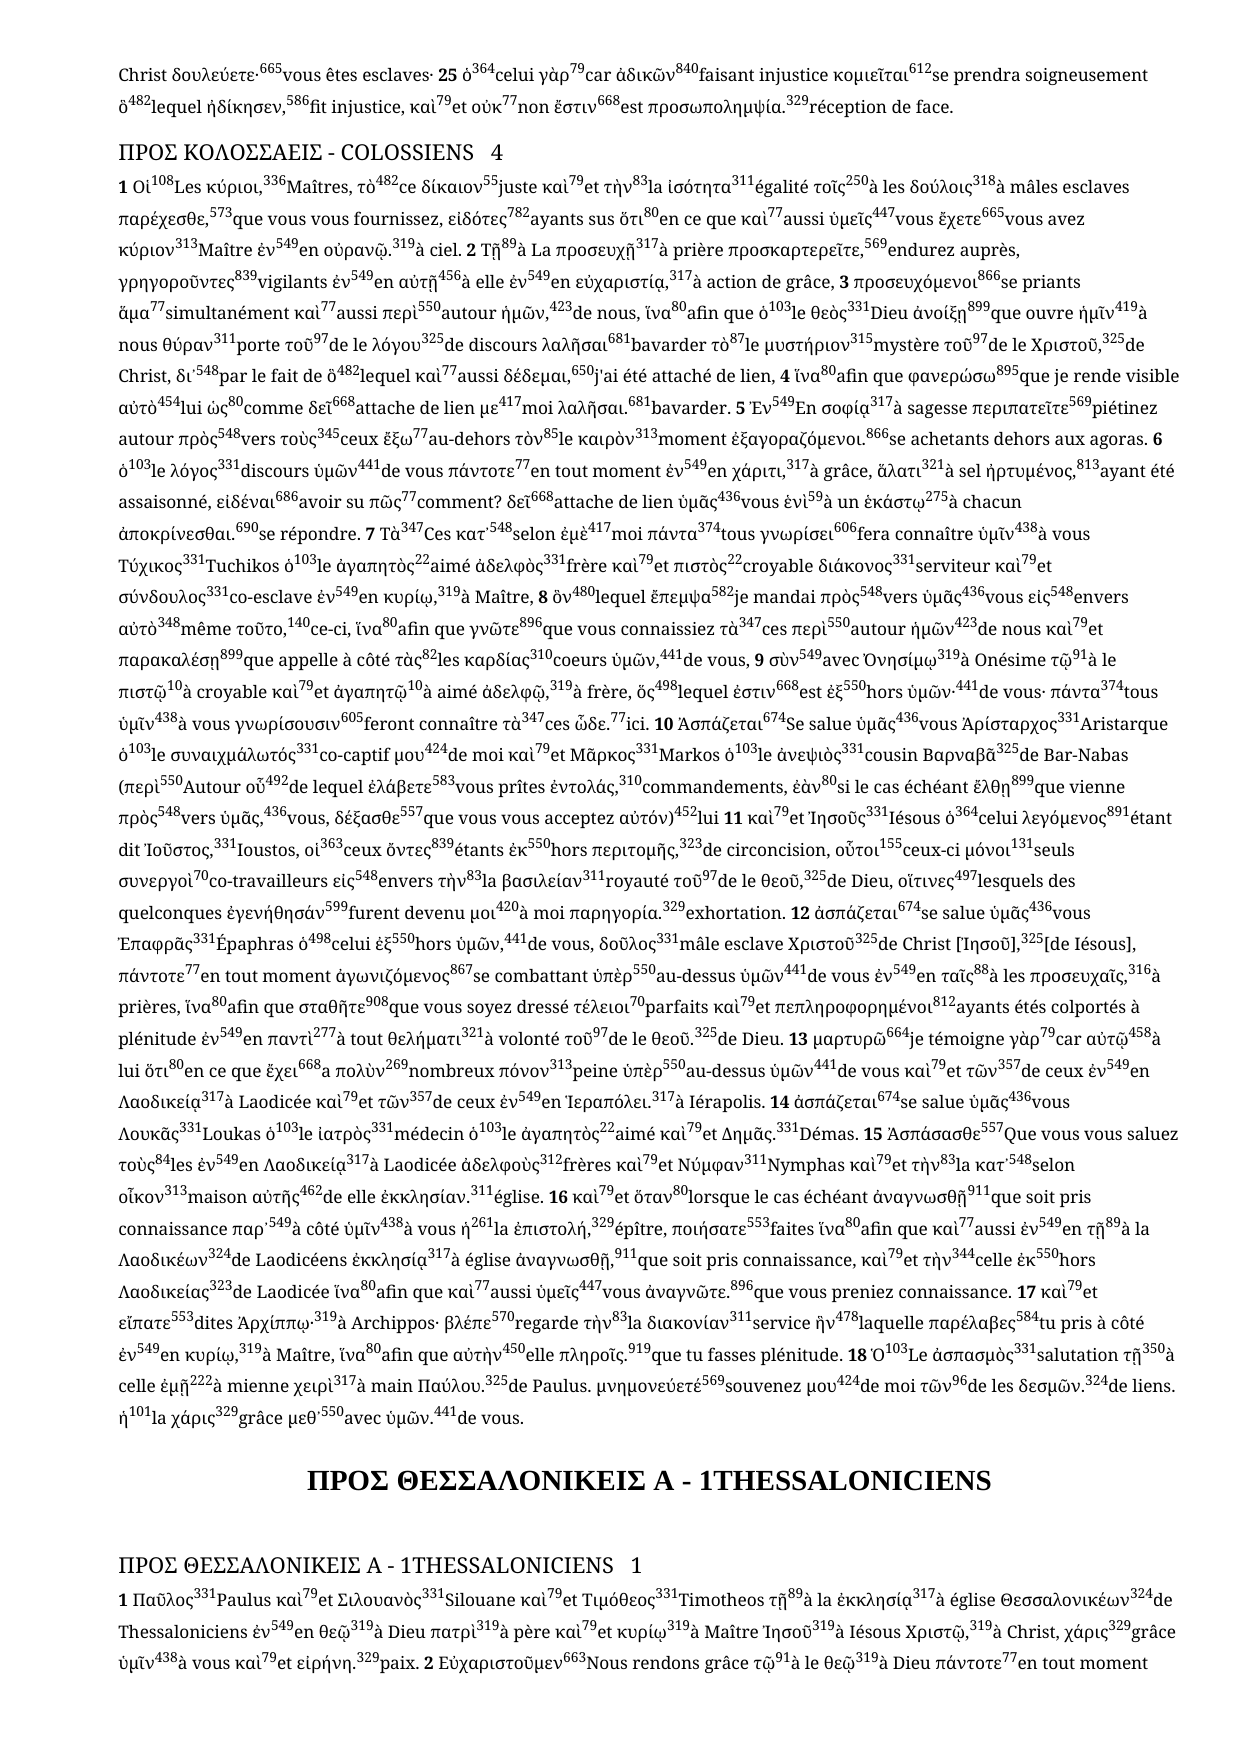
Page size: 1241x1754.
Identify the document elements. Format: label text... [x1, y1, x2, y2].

text 1 Παῦλος331Paulus καὶ79et Σιλουανὸς331Silouane καὶ79et Τιμόθεος331Timotheos τῇ89à la ἐκκλησίᾳ317à église Θεσσαλονικέων324de Thessaloniciens ἐν549en θεῷ319à Dieu πατρὶ319à père καὶ79et κυρίῳ319à Maître Ἰησοῦ319à Iésous Χριστῷ,319à Christ, χάρις329grâce ὑμῖν438à vous καὶ79et εἰρήνη.329paix. 2 Εὐχαριστοῦμεν663Nous rendons grâce τῷ91à le θεῷ319à Dieu πάντοτε77en tout moment περὶ550autour πάντων383de tous ὑμῶν441de vous μνείαν311mémoration ποιούμενοι866se faisants ἐπὶ550sur τῶν94de les προσευχῶν322de prières ἡμῶν,423de nous, ἀδιαλείπτως77incessamment 3 μνημονεύοντες839souvenants ὑμῶν441de vous τοῦ99de le ἔργου327de travail τῆς95de la πίστεως323de croyance καὶ79et τοῦ97de le κόπου325de frappement τῆς95de la ἀγάπης323de amour καὶ79et τῆς95de la ὑπομονῆς323de résistance τῆς95de la ἐλπίδος323de espérance τοῦ97de le κυρίου325de Maître ἡμῶν423de nous Ἰησοῦ325de Iésous Χριστοῦ325de Christ ἔμπροσθεν552en devers τοῦ97de le θεοῦ325de Dieu καὶ79et πατρὸς325de père ἡμῶν,423de nous, 4 εἰδότες,782ayants sus, ἀδελφοὶ336frères ἠγαπημένοι817ayants étés aimés ὑπὸ550sous [τοῦ]97[de le] θεοῦ,325de Dieu, τὴν83la ἐκλογὴν311élection ὑμῶν,441de vous, 5 ὅτι80en ce que τὸ105le εὐαγγέλιον333évangile ἡμῶν423de nous οὐκ77non ἐγενήθη600fut devenu εἰς548envers ὑμᾶς436vous ἐν549en λόγῳ319à discours μόνον77seulement ἀλλὰ79mais καὶ77aussi ἐν549en δυνάμει317à puissance καὶ79et ἐν549en πνεύματι321à souffle ἁγίῳ12à saint καὶ79et [ἐν]549[en] πληροφορίᾳ317à colportée plénitude πολλῇ,273à nombreuse, καθὼς77de haut en bas comme οἴδατε639vous avez su οἷοι497tels que ἐγενήθημεν595nous fûmes devenu [ἐν]549[en] ὑμῖν438à vous δι᾽548par le fait de ὑμᾶς.436vous. 6 Καὶ79Et ὑμεῖς447vous μιμηταὶ330mimes ἡμῶν423de nous ἐγενήθητε597vous fûtes devenu καὶ79et τοῦ97de le κυρίου,325de Maître, δεξάμενοι739se ayants acceptés τὸν85le λόγον313discours ἐν549en θλίψει317à oppression πολλῇ273à nombreuse μετὰ550avec χαρᾶς323de joie πνεύματος327de souffle ἁγίου,18de saint, 7 ὥστε80de sorte que γενέσθαι682se devenir ὑμᾶς436vous τύπον313modèle frappé πᾶσιν377à tous τοῖς351à ceux πιστεύουσιν827à croyants ἐν549en τῇ89à la Μακεδονίᾳ317à Macédoine καὶ79et ἐν549en τῇ89à la Ἀχαΐᾳ.317à Achaïe. 8 ἀφ᾽550au loin ὑμῶν441de vous γὰρ79car ἐξήχηται654a été résonné au-dehors ὁ103le λόγος331discours τοῦ97de le κυρίου325de Maître οὐ77non μόνον77seulement ἐν549en τῇ89à la Μακεδονίᾳ317à Macédoine καὶ79et [ἐν549[en τῇ]89à la] Ἀχαΐᾳ,317à Achaïe, ἀλλ᾽79mais ἐν549en παντὶ275à tout τόπῳ319à lieu ἡ101la πίστις329croyance ὑμῶν441de vous ἡ362celle πρὸς548vers τὸν85le θεὸν313Dieu ἐξελήλυθεν,642a sorti, ὥστε80de sorte que μὴ77ne pas χρείαν311besoin ἔχειν689avoir ἡμᾶς416nous λαλεῖν689bavarder τι.375un quelconque. 9 αὐτοὶ468eux γὰρ79car περὶ550autour ἡμῶν423de nous ἀπαγγέλλουσιν667rapportent annonce ὁποίαν293quelle que εἴσοδον311entrée de chemin ἔσχομεν581nous eûmes πρὸς548vers ὑμᾶς,436vous, καὶ79et πῶς80comment? ἐπεστρέψατε583vous tournâtes sur πρὸς548vers τὸν85le θεὸν313Dieu ἀπὸ550au loin τῶν98de les εἰδώλων326de idoles δουλεύειν689être esclave θεῷ319à Dieu ζῶντι828à vivant καὶ79et ἀληθινῷ59à véritable 10 καὶ79et ἀναμένειν689attendre de bas en haut τὸν85le υἱὸν313fils αὐτοῦ464de lui ἐκ550hors τῶν96de les οὐρανῶν,324de cieux, ὃν480lequel ἤγειρεν586éveilla ἐκ550hors [τῶν]96[de les] νεκρῶν,64de morts, Ἰησοῦν313Iésous τὸν346celui ῥυόμενον849se délivrant ἡμᾶς416nous ἐκ550hors τῆς95de la ὀργῆς323de colère τῆς356de celle ἐρχομένης.859de se venante. [118, 1584, 1181, 1675]
text ΠΡΟΣ ΘΕΣΣΑΛΟΝΙΚΕΙΣ Α - 1THESSALONICIENS 1 [118, 1550, 1181, 1580]
text ΠΡΟΣ ΚΟΛΟΣΣΑΕΙΣ - COLOSSIENS 4 [118, 137, 1181, 167]
subtitle ΠΡΟΣ ΘΕΣΣΑΛΟΝΙΚΕΙΣ Α - 1THESSALONICIENS [118, 1463, 1181, 1496]
text 1 Οἱ108Les κύριοι,336Maîtres, τὸ482ce δίκαιον55juste καὶ79et τὴν83la ἰσότητα311égalité τοῖς250à les δούλοις318à mâles esclaves παρέχεσθε,573que vous vous fournissez, εἰδότες782ayants sus ὅτι80en ce que καὶ77aussi ὑμεῖς447vous ἔχετε665vous avez κύριον313Maître ἐν549en οὐρανῷ.319à ciel. 2 Τῇ89à La προσευχῇ317à prière προσκαρτερεῖτε,569endurez auprès, γρηγοροῦντες839vigilants ἐν549en αὐτῇ456à elle ἐν549en εὐχαριστίᾳ,317à action de grâce, 3 προσευχόμενοι866se priants ἅμα77simultanément καὶ77aussi περὶ550autour ἡμῶν,423de nous, ἵνα80afin que ὁ103le θεὸς331Dieu ἀνοίξῃ899que ouvre ἡμῖν419à nous θύραν311porte τοῦ97de le λόγου325de discours λαλῆσαι681bavarder τὸ87le μυστήριον315mystère τοῦ97de le Χριστοῦ,325de Christ, δι᾽548par le fait de ὃ482lequel καὶ77aussi δέδεμαι,650j'ai été attaché de lien, 4 ἵνα80afin que φανερώσω895que je rende visible αὐτὸ454lui ὡς80comme δεῖ668attache de lien με417moi λαλῆσαι.681bavarder. 5 Ἐν549En σοφίᾳ317à sagesse περιπατεῖτε569piétinez autour πρὸς548vers τοὺς345ceux ἔξω77au-dehors τὸν85le καιρὸν313moment ἐξαγοραζόμενοι.866se achetants dehors aux agoras. 6 ὁ103le λόγος331discours ὑμῶν441de vous πάντοτε77en tout moment ἐν549en χάριτι,317à grâce, ἅλατι321à sel ἠρτυμένος,813ayant été assaisonné, εἰδέναι686avoir su πῶς77comment? δεῖ668attache de lien ὑμᾶς436vous ἑνὶ59à un ἑκάστῳ275à chacun ἀποκρίνεσθαι.690se répondre. 7 Τὰ347Ces κατ᾽548selon ἐμὲ417moi πάντα374tous γνωρίσει606fera connaître ὑμῖν438à vous Τύχικος331Tuchikos ὁ103le ἀγαπητὸς22aimé ἀδελφὸς331frère καὶ79et πιστὸς22croyable διάκονος331serviteur καὶ79et σύνδουλος331co-esclave ἐν549en κυρίῳ,319à Maître, 8 ὃν480lequel ἔπεμψα582je mandai πρὸς548vers ὑμᾶς436vous εἰς548envers αὐτὸ348même τοῦτο,140ce-ci, ἵνα80afin que γνῶτε896que vous connaissiez τὰ347ces περὶ550autour ἡμῶν423de nous καὶ79et παρακαλέσῃ899que appelle à côté τὰς82les καρδίας310coeurs ὑμῶν,441de vous, 9 σὺν549avec Ὀνησίμῳ319à Onésime τῷ91à le πιστῷ10à croyable καὶ79et ἀγαπητῷ10à aimé ἀδελφῷ,319à frère, ὅς498lequel ἐστιν668est ἐξ550hors ὑμῶν·441de vous· πάντα374tous ὑμῖν438à vous γνωρίσουσιν605feront connaître τὰ347ces ὧδε.77ici. 10 Ἀσπάζεται674Se salue ὑμᾶς436vous Ἀρίσταρχος331Aristarque ὁ103le συναιχμάλωτός331co-captif μου424de moi καὶ79et Μᾶρκος331Markos ὁ103le ἀνεψιὸς331cousin Βαρναβᾶ325de Bar-Nabas (περὶ550Autour οὗ492de lequel ἐλάβετε583vous prîtes ἐντολάς,310commandements, ἐὰν80si le cas échéant ἔλθῃ899que vienne πρὸς548vers ὑμᾶς,436vous, δέξασθε557que vous vous acceptez αὐτόν)452lui 11 καὶ79et Ἰησοῦς331Iésous ὁ364celui λεγόμενος891étant dit Ἰοῦστος,331Ioustos, οἱ363ceux ὄντες839étants ἐκ550hors περιτομῆς,323de circoncision, οὗτοι155ceux-ci μόνοι131seuls συνεργοὶ70co-travailleurs εἰς548envers τὴν83la βασιλείαν311royauté τοῦ97de le θεοῦ,325de Dieu, οἵτινες497lesquels des quelconques ἐγενήθησάν599furent devenu μοι420à moi παρηγορία.329exhortation. 12 ἀσπάζεται674se salue ὑμᾶς436vous Ἐπαφρᾶς331Épaphras ὁ498celui ἐξ550hors ὑμῶν,441de vous, δοῦλος331mâle esclave Χριστοῦ325de Christ [Ἰησοῦ],325[de Iésous], πάντοτε77en tout moment ἀγωνιζόμενος867se combattant ὑπὲρ550au-dessus ὑμῶν441de vous ἐν549en ταῖς88à les προσευχαῖς,316à prières, ἵνα80afin que σταθῆτε908que vous soyez dressé τέλειοι70parfaits καὶ79et πεπληροφορημένοι812ayants étés colportés à plénitude ἐν549en παντὶ277à tout θελήματι321à volonté τοῦ97de le θεοῦ.325de Dieu. 13 μαρτυρῶ664je témoigne γὰρ79car αὐτῷ458à lui ὅτι80en ce que ἔχει668a πολὺν269nombreux πόνον313peine ὑπὲρ550au-dessus ὑμῶν441de vous καὶ79et τῶν357de ceux ἐν549en Λαοδικείᾳ317à Laodicée καὶ79et τῶν357de ceux ἐν549en Ἱεραπόλει.317à Iérapolis. 14 ἀσπάζεται674se salue ὑμᾶς436vous Λουκᾶς331Loukas ὁ103le ἰατρὸς331médecin ὁ103le ἀγαπητὸς22aimé καὶ79et Δημᾶς.331Démas. 15 Ἀσπάσασθε557Que vous vous saluez τοὺς84les ἐν549en Λαοδικείᾳ317à Laodicée ἀδελφοὺς312frères καὶ79et Νύμφαν311Nymphas καὶ79et τὴν83la κατ᾽548selon οἶκον313maison αὐτῆς462de elle ἐκκλησίαν.311église. 16 καὶ79et ὅταν80lorsque le cas échéant ἀναγνωσθῇ911que soit pris connaissance παρ᾽549à côté ὑμῖν438à vous ἡ261la ἐπιστολή,329épître, ποιήσατε553faites ἵνα80afin que καὶ77aussi ἐν549en τῇ89à la Λαοδικέων324de Laodicéens ἐκκλησίᾳ317à église ἀναγνωσθῇ,911que soit pris connaissance, καὶ79et τὴν344celle ἐκ550hors Λαοδικείας323de Laodicée ἵνα80afin que καὶ77aussi ὑμεῖς447vous ἀναγνῶτε.896que vous preniez connaissance. 17 καὶ79et εἴπατε553dites Ἀρχίππῳ·319à Archippos· βλέπε570regarde τὴν83la διακονίαν311service ἣν478laquelle παρέλαβες584tu pris à côté ἐν549en κυρίῳ,319à Maître, ἵνα80afin que αὐτὴν450elle πληροῖς.919que tu fasses plénitude. 18 Ὁ103Le ἀσπασμὸς331salutation τῇ350à celle ἐμῇ222à mienne χειρὶ317à main Παύλου.325de Paulus. μνημονεύετέ569souvenez μου424de moi τῶν96de les δεσμῶν.324de liens. ἡ101la χάρις329grâce μεθ᾽550avec ὑμῶν.441de vous. [118, 171, 1181, 1429]
